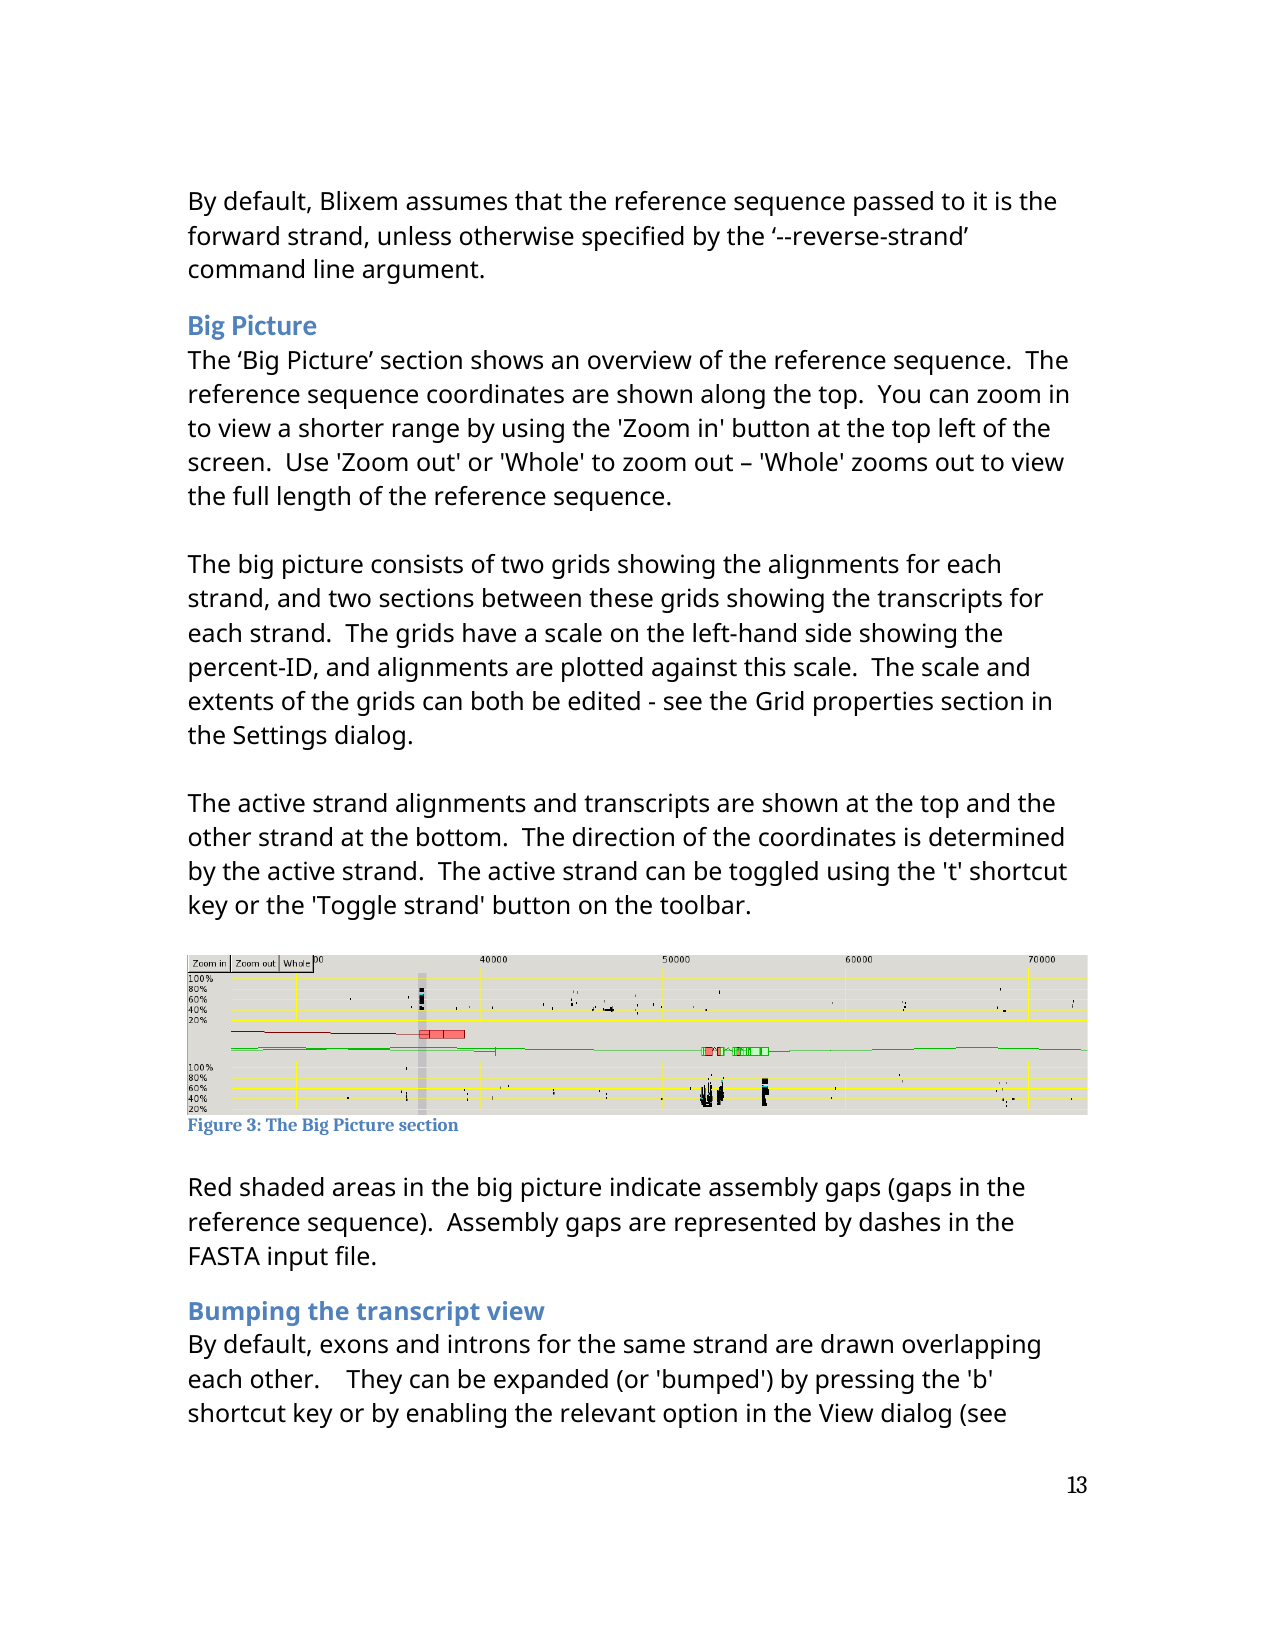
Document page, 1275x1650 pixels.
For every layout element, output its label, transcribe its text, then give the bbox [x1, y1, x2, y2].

text Red shaded areas in the big picture indicate assembly gaps (gaps in the reference sequence). Assembly gaps are represented by dashes in the FASTA input file. [187, 1170, 1087, 1272]
subtitle Bumping the transcript view [187, 1293, 1087, 1327]
text The active strand alignments and transcripts are shown at the top and the other strand at the bottom. The direction of the coordinates is determined by the active strand. The active strand can be toggled using the 't' shortcut key or the 'Toggle strand' button on the toolbar. [187, 786, 1087, 922]
subtitle Big Picture [187, 307, 1087, 343]
text The big picture consists of two grids showing the alignments for each strand, and two sections between these grids showing the transcripts for each strand. The grids have a scale on the left-hand side showing the percent-ID, and alignments are plotted against this scale. The scale and extents of the grids can both be edited - see the Grid properties section in the Settings dialog. [187, 547, 1087, 751]
text Figure 3: The Big Picture section [187, 1115, 1087, 1136]
picture [187, 955, 1088, 1115]
text By default, exons and introns for the same strand are drawn overlapping each other. They can be expanded (or 'bumped') by pressing the 'b' shortcut key or by enabling the relevant option in the View dialog (see [187, 1327, 1087, 1429]
text By default, Blixem assumes that the reference sequence passed to it is the forward strand, unless otherwise specified by the ‘--reverse-strand’ command line argument. [187, 184, 1087, 286]
text The ‘Big Picture’ section shows an overview of the reference sequence. The reference sequence coordinates are shown along the top. You can zoom in to view a shorter range by using the 'Zoom in' button at the top left of the screen. Use 'Zoom out' or 'Whole' to zoom out – 'Whole' zooms out to view the full length of the reference sequence. [187, 343, 1087, 513]
